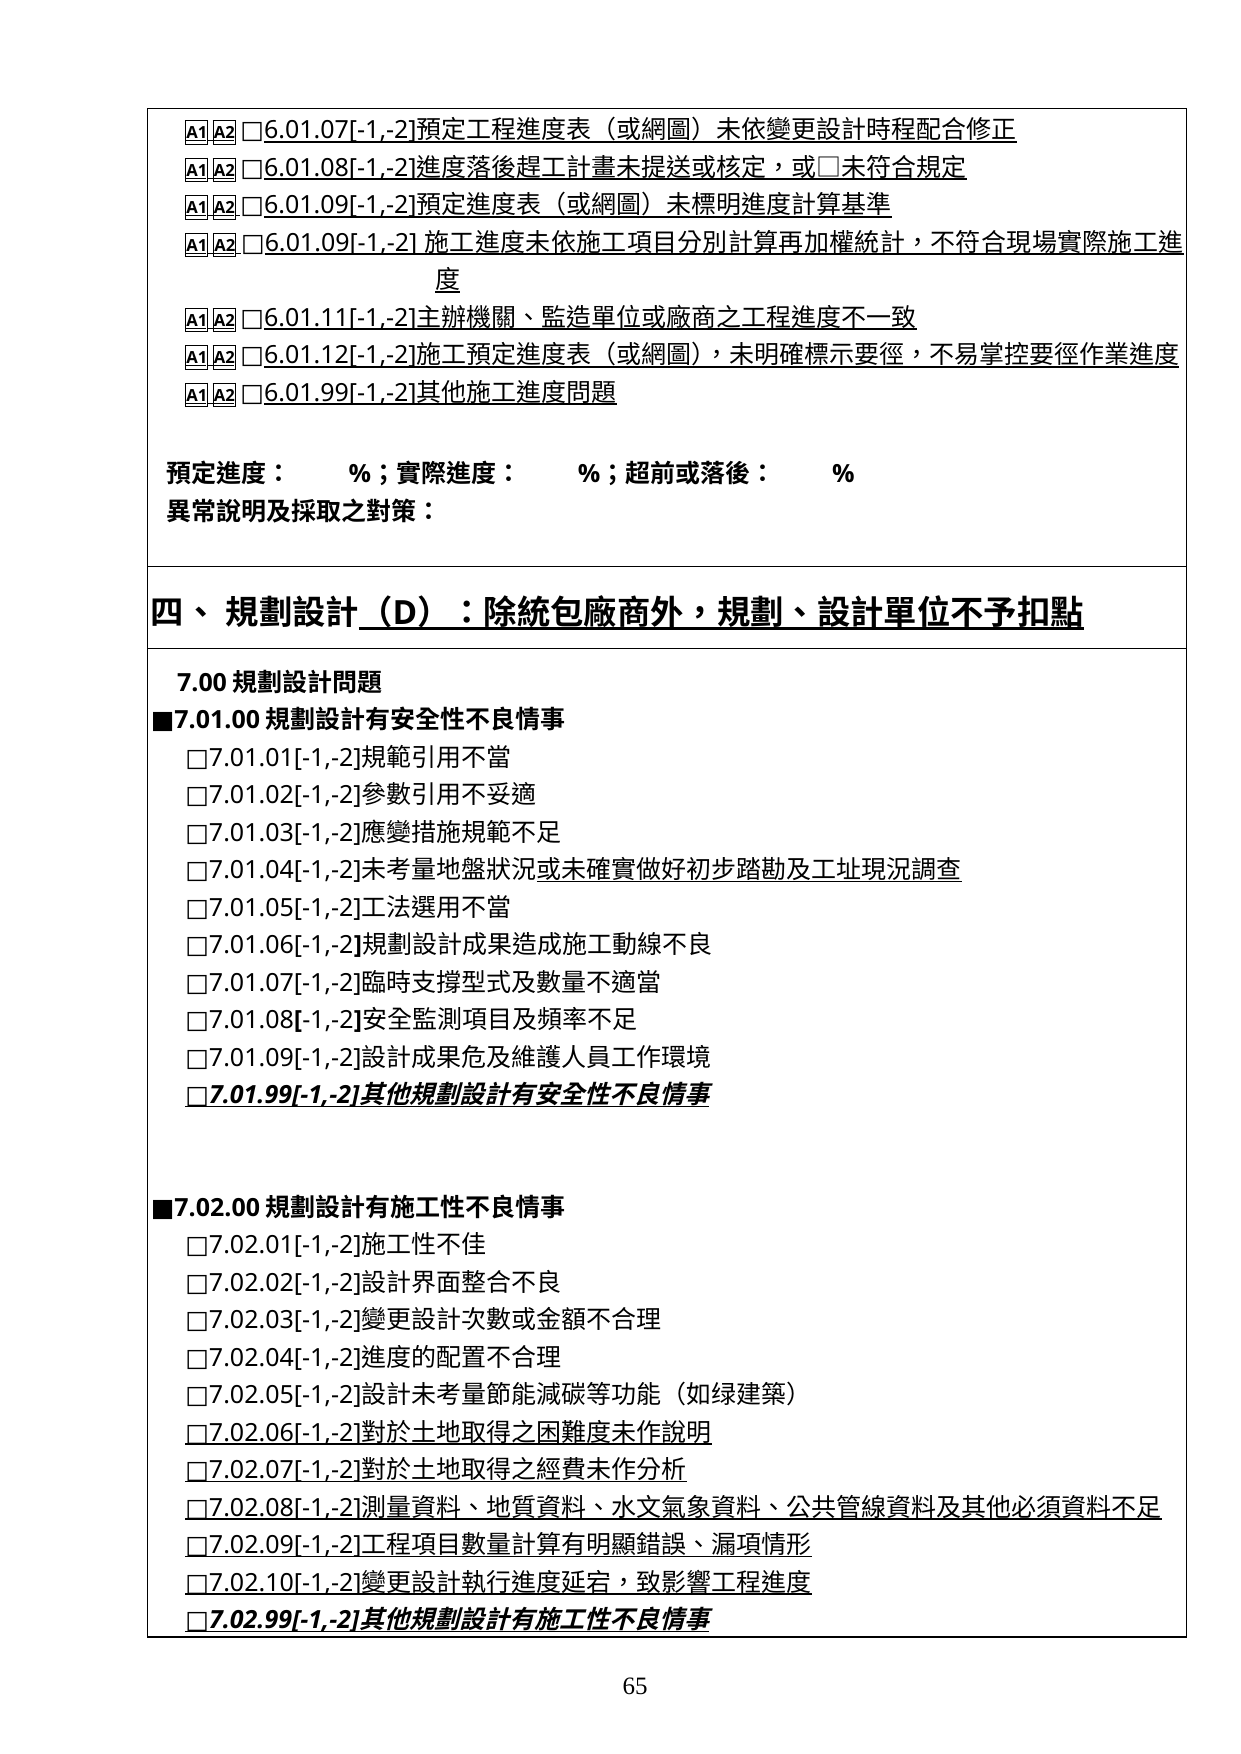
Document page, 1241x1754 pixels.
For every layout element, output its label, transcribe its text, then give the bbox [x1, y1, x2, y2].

table_cell 規劃設計（D）：除統包廠商外，規劃、設計單位不予扣點 [148, 567, 1186, 648]
table_cell A1 A2 □6.01.07[-1,-2]預定工程進度表（或網圖）未依變更設計時程配合修正 A1 A2 □6.01.08[-1,-2]進度落後趕工計畫未提送或核定，或□未符合規定 A1 A2 □6.01.09[-1,-2]預定進度表（或網圖）未標明進度計算基準 A1 A2 □6.01.09[-1,-2] 施工進度未依施工項目分別計算再加權統計，不符合現場實際施工進度 A1 A2 □6.01.11[-1,-2]主辦機關、監造單位或廠商之工程進度不一致 A1 A2 □6.01.12[-1,-2]施工預定進度表（或網圖），未明確標示要徑，不易掌控要徑作業進度 A1 A2 □6.01.99[-1,-2]其他施工進度問題 預定進度： %；實際進度： %；超前或落後： % 異常說明及採取之對策： [148, 109, 1186, 566]
table_cell 7.00規劃設計問題 ■7.01.00規劃設計有安全性不良情事 □7.01.01[-1,-2]規範引用不當 □7.01.02[-1,-2]參數引用不妥適 □7.01.03[-1,-2]應變措施規範不足 □7.01.04[-1,-2]未考量地盤狀況或未確實做好初步踏勘及工址現況調查 □7.01.05[-1,-2]工法選用不當 □7.01.06[-1,-2]規劃設計成果造成施工動線不良 □7.01.07[-1,-2]臨時支撐型式及數量不適當 □7.01.08[-1,-2]安全監測項目及頻率不足 □7.01.09[-1,-2]設計成果危及維護人員工作環境 □7.01.99[-1,-2]其他規劃設計有安全性不良情事 ■7.02.00規劃設計有施工性不良情事 □7.02.01[-1,-2]施工性不佳 □7.02.02[-1,-2]設計界面整合不良 □7.02.03[-1,-2]變更設計次數或金額不合理 □7.02.04[-1,-2]進度的配置不合理 □7.02.05[-1,-2]設計未考量節能減碳等功能（如绿建築） □7.02.06[-1,-2]對於土地取得之困難度未作說明 □7.02.07[-1,-2]對於土地取得之經費未作分析 □7.02.08[-1,-2]測量資料、地質資料、水文氣象資料、公共管線資料及其他必須資料不足 □7.02.09[-1,-2]工程項目數量計算有明顯錯誤、漏項情形 □7.02.10[-1,-2]變更設計執行進度延宕，致影響工程進度 □7.02.99[-1,-2]其他規劃設計有施工性不良情事 [148, 649, 1186, 1636]
